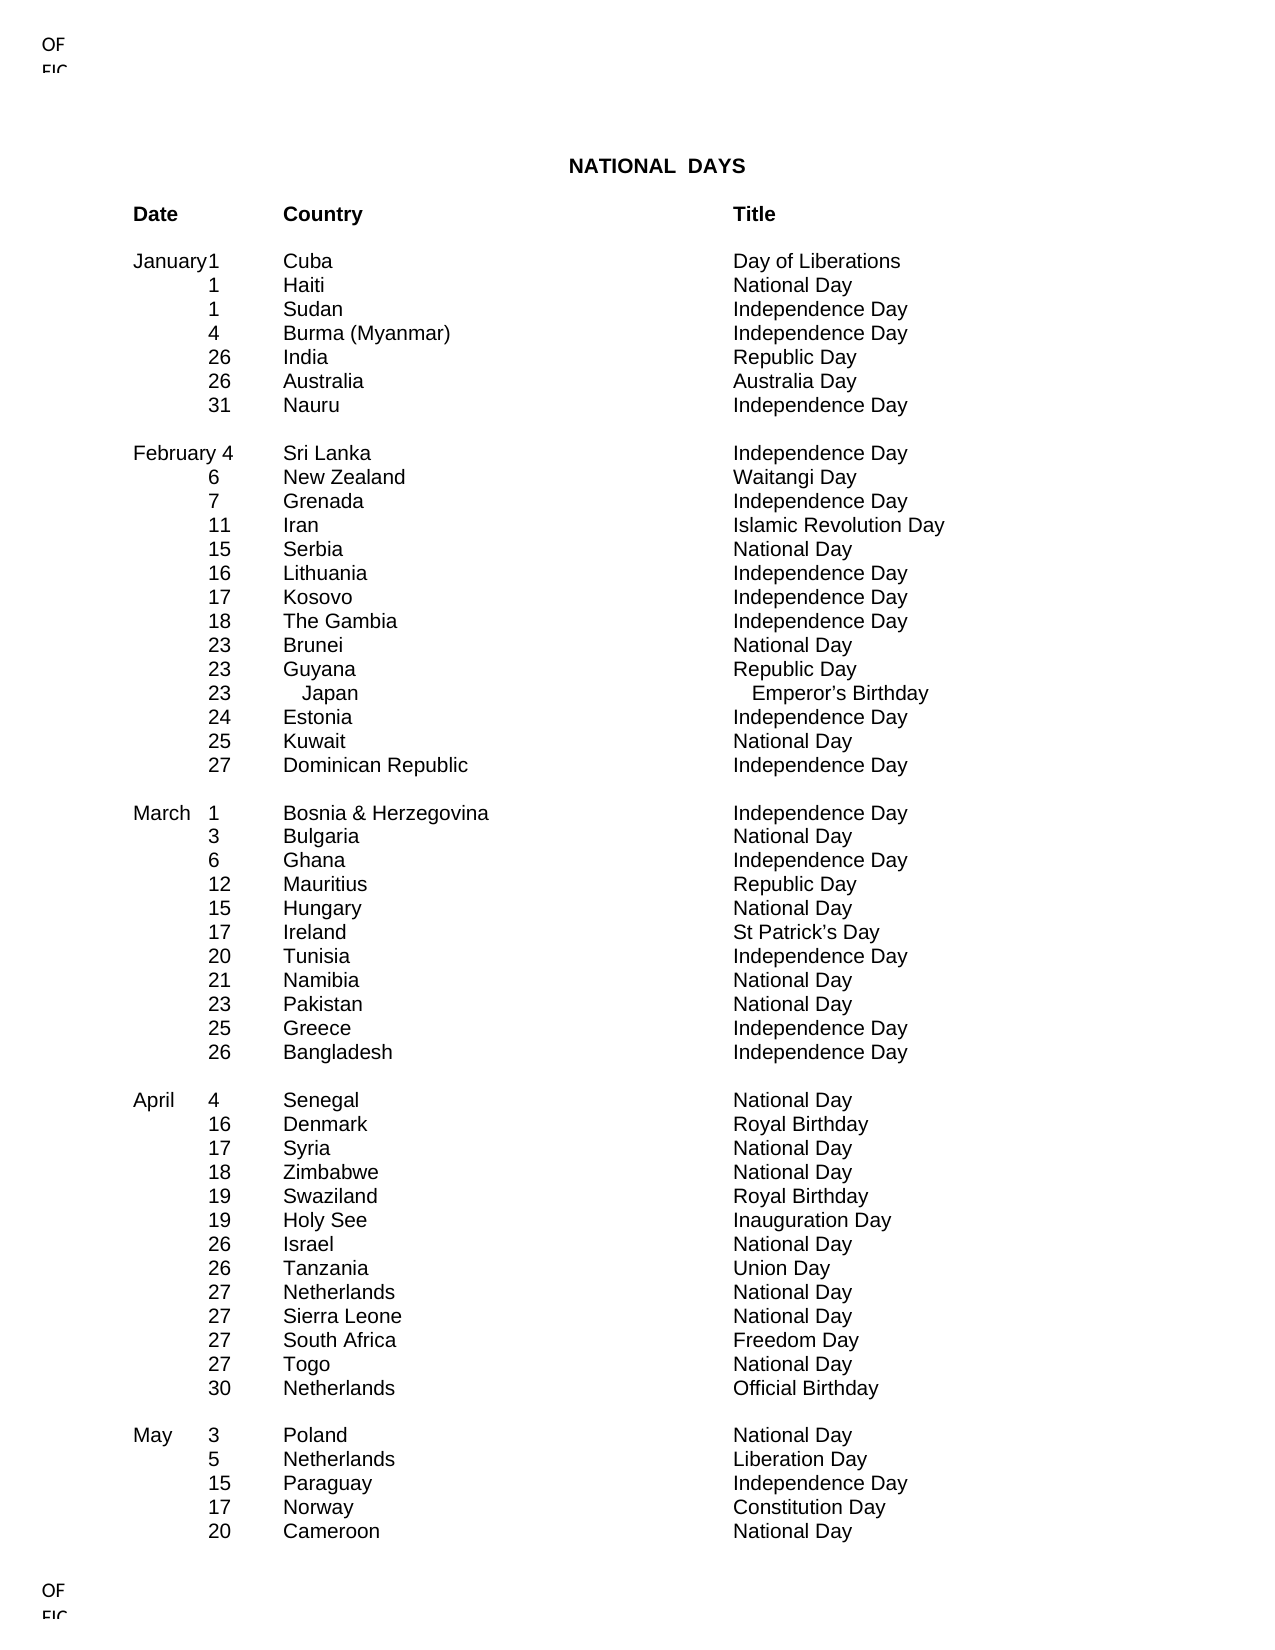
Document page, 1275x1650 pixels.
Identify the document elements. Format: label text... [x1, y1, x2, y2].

text 23 Japan Emperor’s Birthday [208, 681, 1181, 704]
text 20 Cameroon National Day [133, 1519, 1181, 1543]
text 20 Tunisia Independence Day [133, 944, 1181, 968]
text 1 Sudan Independence Day [133, 297, 1181, 321]
text 26 Tanzania Union Day [133, 1256, 1181, 1279]
text 23 Brunei National Day [133, 633, 1181, 657]
text 26 Israel National Day [133, 1232, 1181, 1256]
text 23 Pakistan National Day [133, 992, 1181, 1016]
text 26 Australia Australia Day [133, 369, 1181, 393]
text 15 Hungary National Day [133, 896, 1181, 920]
text 12 Mauritius Republic Day [133, 872, 1181, 896]
text 5 Netherlands Liberation Day [133, 1447, 1181, 1471]
text 27 Netherlands National Day [133, 1279, 1181, 1303]
text 17 Ireland St Patrick’s Day [133, 920, 1181, 944]
text 31 Nauru Independence Day [133, 393, 1181, 417]
text 25 Greece Independence Day [133, 1016, 1181, 1040]
text 3 Bulgaria National Day [133, 824, 1181, 848]
text 17 Norway Constitution Day [133, 1495, 1181, 1519]
text 27 Dominican Republic Independence Day [133, 752, 1181, 776]
text 21 Namibia National Day [133, 968, 1181, 992]
text 7 Grenada Independence Day [133, 489, 1181, 513]
text Date Country Title [133, 201, 1181, 225]
text January 1 Cuba Day of Liberations [133, 249, 1181, 273]
text 6 Ghana Independence Day [133, 848, 1181, 872]
text NATIONAL DAYS [133, 153, 1181, 177]
text 1 Haiti National Day [133, 273, 1181, 297]
text 26 Bangladesh Independence Day [133, 1040, 1181, 1064]
text 6 New Zealand Waitangi Day [133, 465, 1181, 489]
text 27 South Africa Freedom Day [133, 1327, 1181, 1351]
text 19 Swaziland Royal Birthday [133, 1184, 1181, 1208]
text 27 Togo National Day [133, 1351, 1181, 1375]
text 17 Syria National Day [133, 1136, 1181, 1160]
text 30 Netherlands Official Birthday [133, 1375, 1181, 1399]
text 17 Kosovo Independence Day [133, 585, 1181, 609]
text 18 Zimbabwe National Day [133, 1160, 1181, 1184]
text April 4 Senegal National Day [133, 1088, 1181, 1112]
text 11 Iran Islamic Revolution Day [133, 513, 1181, 537]
text May 3 Poland National Day [133, 1423, 1181, 1447]
text March 1 Bosnia & Herzegovina Independence Day [133, 800, 1181, 824]
text 23 Guyana Republic Day [133, 657, 1181, 681]
text 16 Lithuania Independence Day [133, 561, 1181, 585]
text 16 Denmark Royal Birthday [133, 1112, 1181, 1136]
text 15 Serbia National Day [133, 537, 1181, 561]
text 25 Kuwait National Day [133, 728, 1181, 752]
text 19 Holy See Inauguration Day [133, 1208, 1181, 1232]
text 24 Estonia Independence Day [133, 704, 1181, 728]
text February 4 Sri Lanka Independence Day [133, 441, 1181, 465]
text 26 India Republic Day [133, 345, 1181, 369]
text 27 Sierra Leone National Day [133, 1303, 1181, 1327]
text 4 Burma (Myanmar) Independence Day [133, 321, 1181, 345]
text 15 Paraguay Independence Day [133, 1471, 1181, 1495]
text 18 The Gambia Independence Day [133, 609, 1181, 633]
